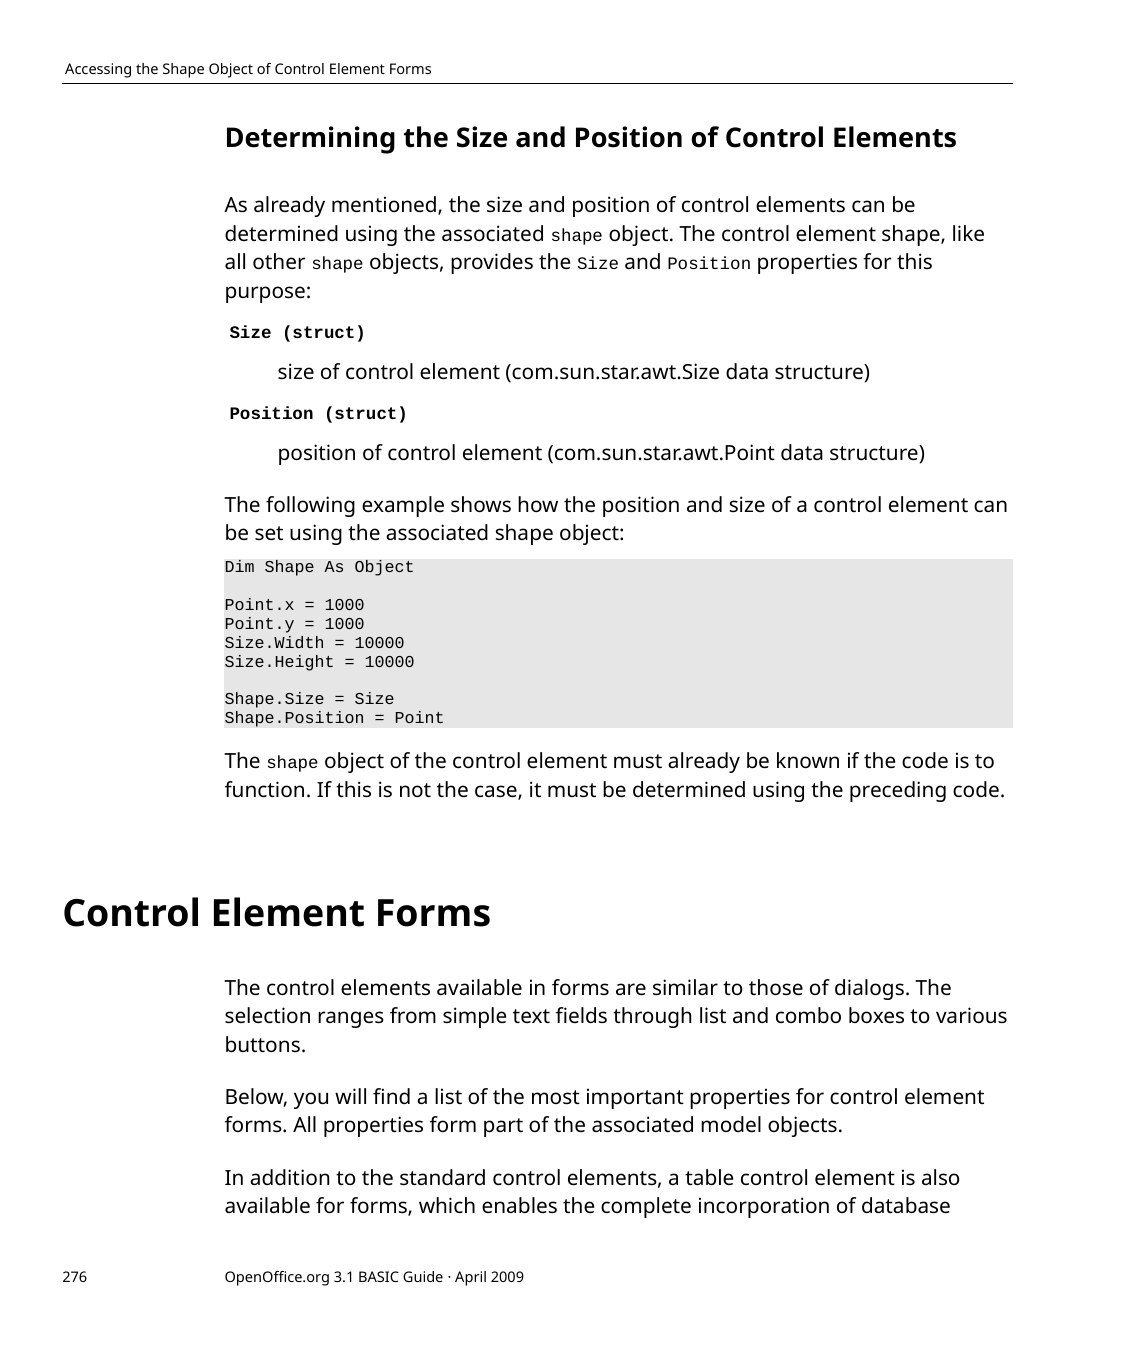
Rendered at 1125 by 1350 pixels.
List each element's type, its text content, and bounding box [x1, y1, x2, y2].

text Below, you will find a list of the most important properties for control element forms. All properties form part of the associated model objects. [224, 1082, 1013, 1139]
subtitle Determining the Size and Position of Control Elements [224, 118, 1013, 155]
text The following example shows how the position and size of a control element can be set using the associated shape object: [224, 490, 1013, 547]
text The shape object of the control element must already be known if the code is to function. If this is not the case, it must be determined using the preceding code. [224, 746, 1013, 803]
text As already mentioned, the size and position of control elements can be determined using the associated shape object. The control element shape, like all other shape objects, provides the Size and Position properties for this purpose: [224, 191, 1013, 304]
list position of control element (com.sun.star.awt.Point data structure) [272, 438, 1013, 466]
list Position (struct) [224, 397, 1013, 426]
text In addition to the standard control elements, a table control element is also available for forms, which enables the complete incorporation of database [224, 1163, 1013, 1220]
text Dim Shape As Object Point.x = 1000 Point.y = 1000 Size.Width = 10000 Size.Height = 10000 Shape.Size = Size Shape.Position = Point [224, 559, 1013, 728]
subtitle Control Element Forms [62, 886, 1013, 937]
text The control elements available in forms are similar to those of dialogs. The selection ranges from simple text fields through list and combo boxes to various buttons. [224, 973, 1013, 1058]
list size of control element (com.sun.star.awt.Size data structure) [272, 357, 1013, 385]
list Size (struct) [224, 316, 1013, 345]
